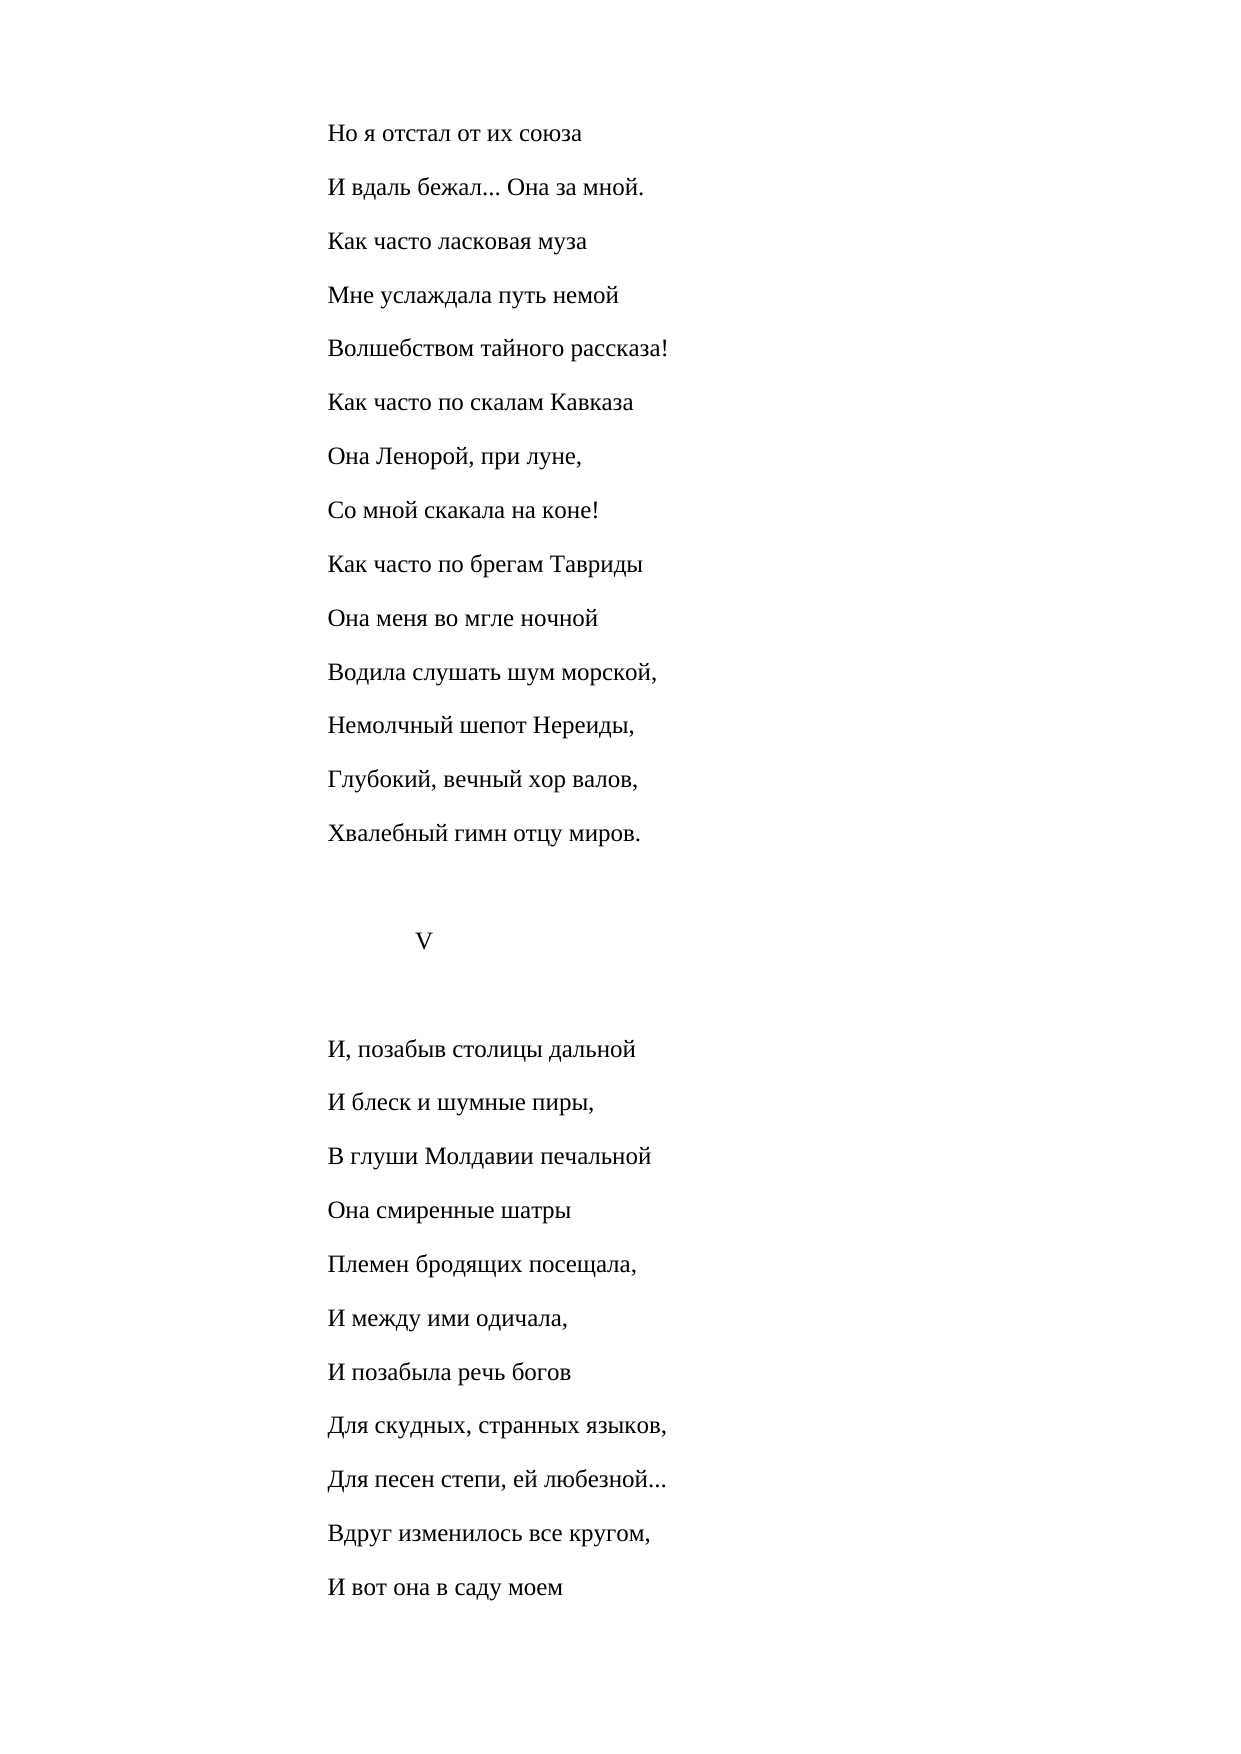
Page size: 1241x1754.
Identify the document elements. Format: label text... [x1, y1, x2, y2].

text Но я отстал от их союза [177, 118, 1152, 147]
text Мне услаждала путь немой [177, 280, 1152, 308]
text Для песен степи, ей любезной... [177, 1464, 1152, 1493]
text И, позабыв столицы дальной [177, 1034, 1152, 1062]
text Она меня во мгле ночной [177, 603, 1152, 632]
text И позабыла речь богов [177, 1357, 1152, 1386]
text И блеск и шумные пиры, [177, 1087, 1152, 1116]
text Племен бродящих посещала, [177, 1249, 1152, 1278]
text Как часто ласковая муза [177, 226, 1152, 254]
text Со мной скакала на коне! [177, 495, 1152, 524]
text И вдаль бежал... Она за мной. [177, 172, 1152, 201]
text И вот она в саду моем [177, 1572, 1152, 1601]
text V [177, 926, 1152, 955]
text И между ими одичала, [177, 1303, 1152, 1332]
text Вдруг изменилось все кругом, [177, 1518, 1152, 1547]
text Глубокий, вечный хор валов, [177, 764, 1152, 793]
text Для скудных, странных языков, [177, 1411, 1152, 1439]
text Волшебством тайного рассказа! [177, 333, 1152, 362]
text Хвалебный гимн отцу миров. [177, 818, 1152, 847]
text Она Ленорой, при луне, [177, 441, 1152, 470]
text Немолчный шепот Нереиды, [177, 711, 1152, 739]
text Она смиренные шатры [177, 1195, 1152, 1224]
text Как часто по брегам Тавриды [177, 549, 1152, 578]
text Водила слушать шум морской, [177, 657, 1152, 685]
text В глуши Молдавии печальной [177, 1141, 1152, 1170]
text Как часто по скалам Кавказа [177, 387, 1152, 416]
